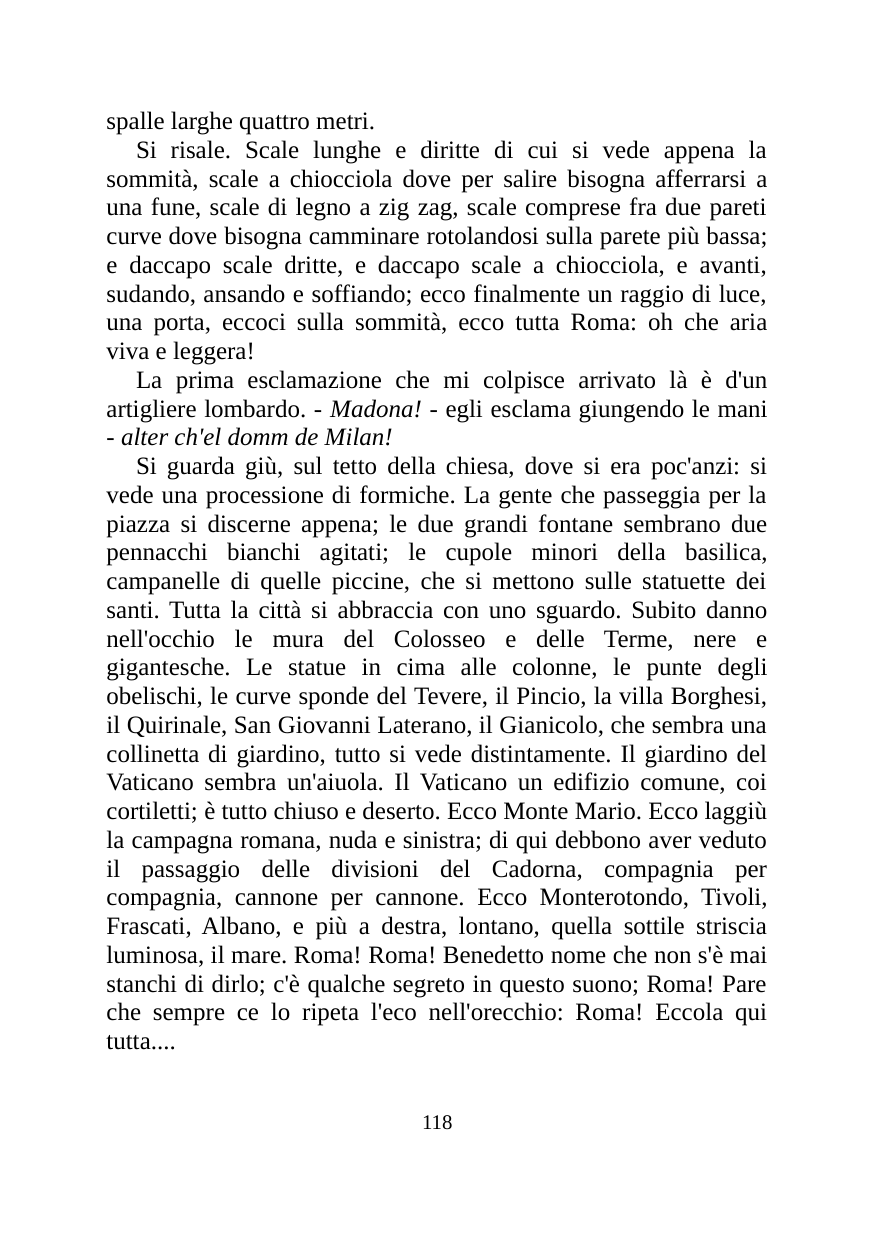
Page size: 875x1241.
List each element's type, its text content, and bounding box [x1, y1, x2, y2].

text spalle larghe quattro metri. [106, 106, 768, 135]
text Si risale. Scale lunghe e diritte di cui si vede appena la sommità, scale a chiocciola dove per salire bisogna afferrarsi a una fune, scale di legno a zig zag, scale comprese fra due pareti curve dove bisogna camminare rotolandosi sulla parete più bassa; e daccapo scale dritte, e daccapo scale a chiocciola, e avanti, sudando, ansando e soffiando; ecco finalmente un raggio di luce, una porta, eccoci sulla sommità, ecco tutta Roma: oh che aria viva e leggera! [106, 135, 768, 365]
text Si guarda giù, sul tetto della chiesa, dove si era poc'anzi: si vede una processione di formiche. La gente che passeggia per la piazza si discerne appena; le due grandi fontane sembrano due pennacchi bianchi agitati; le cupole minori della basilica, campanelle di quelle piccine, che si mettono sulle statuette dei santi. Tutta la città si abbraccia con uno sguardo. Subito danno nell'occhio le mura del Colosseo e delle Terme, nere e gigantesche. Le statue in cima alle colonne, le punte degli obelischi, le curve sponde del Tevere, il Pincio, la villa Borghesi, il Quirinale, San Giovanni Laterano, il Gianicolo, che sembra una collinetta di giardino, tutto si vede distintamente. Il giardino del Vaticano sembra un'aiuola. Il Vaticano un edifizio comune, coi cortiletti; è tutto chiuso e deserto. Ecco Monte Mario. Ecco laggiù la campagna romana, nuda e sinistra; di qui debbono aver veduto il passaggio delle divisioni del Cadorna, compagnia per compagnia, cannone per cannone. Ecco Monterotondo, Tivoli, Frascati, Albano, e più a destra, lontano, quella sottile striscia luminosa, il mare. Roma! Roma! Benedetto nome che non s'è mai stanchi di dirlo; c'è qualche segreto in questo suono; Roma! Pare che sempre ce lo ripeta l'eco nell'orecchio: Roma! Eccola qui tutta.... [106, 451, 768, 1055]
text La prima esclamazione che mi colpisce arrivato là è d'un artigliere lombardo. - Madona! - egli esclama giungendo le mani - alter ch'el domm de Milan! [106, 365, 768, 451]
